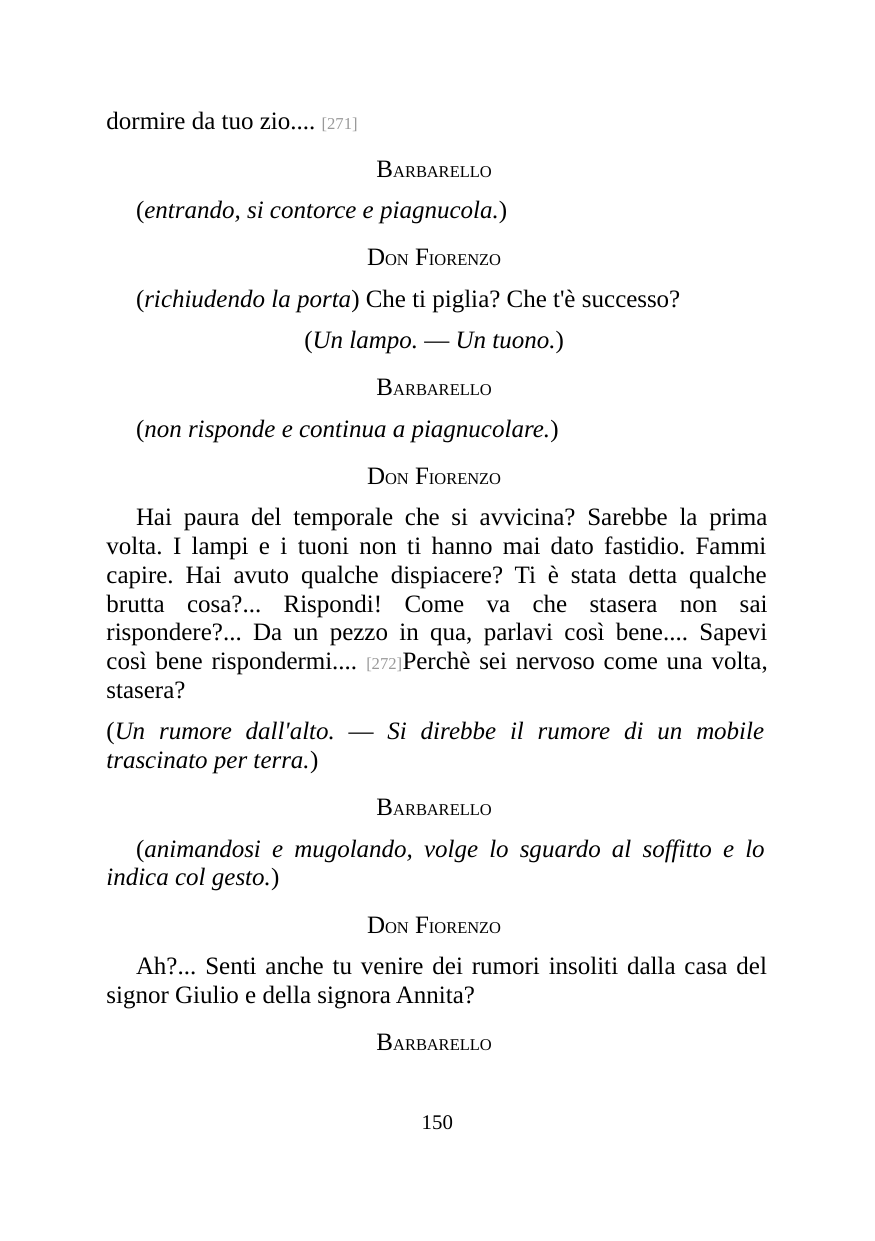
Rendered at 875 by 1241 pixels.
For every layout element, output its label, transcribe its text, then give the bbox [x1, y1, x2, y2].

text Don Fiorenzo [106, 910, 768, 939]
text Ah?... Senti anche tu venire dei rumori insoliti dalla casa del signor Giulio e della signora Annita? [106, 951, 768, 1009]
text (non risponde e continua a piagnucolare.) [106, 414, 768, 442]
text (richiudendo la porta) Che ti piglia? Che t'è successo? [106, 284, 768, 312]
text (entrando, si contorce e piagnucola.) [106, 195, 768, 224]
text (animandosi e mugolando, volge lo sguardo al soffitto e lo indica col gesto.) [106, 834, 768, 891]
text Hai paura del temporale che si avvicina? Sarebbe la prima volta. I lampi e i tuoni non ti hanno mai dato fastidio. Fammi capire. Hai avuto qualche dispiacere? Ti è stata detta qualche brutta cosa?... Rispondi! Come va che stasera non sai rispondere?... Da un pezzo in qua, parlavi così bene.... Sapevi così bene rispondermi.... [272]Perchè sei nervoso come una volta, stasera? [106, 502, 768, 704]
text (Un rumore dall'alto. ― Si direbbe il rumore di un mobile trascinato per terra.) [106, 716, 768, 774]
text dormire da tuo zio.... [271] [106, 106, 768, 135]
text Barbarello [106, 792, 768, 821]
text Don Fiorenzo [106, 461, 768, 490]
text Barbarello [106, 1027, 768, 1056]
text Don Fiorenzo [106, 242, 768, 271]
text Barbarello [106, 372, 768, 401]
text Barbarello [106, 154, 768, 182]
text (Un lampo. ― Un tuono.) [106, 325, 768, 354]
